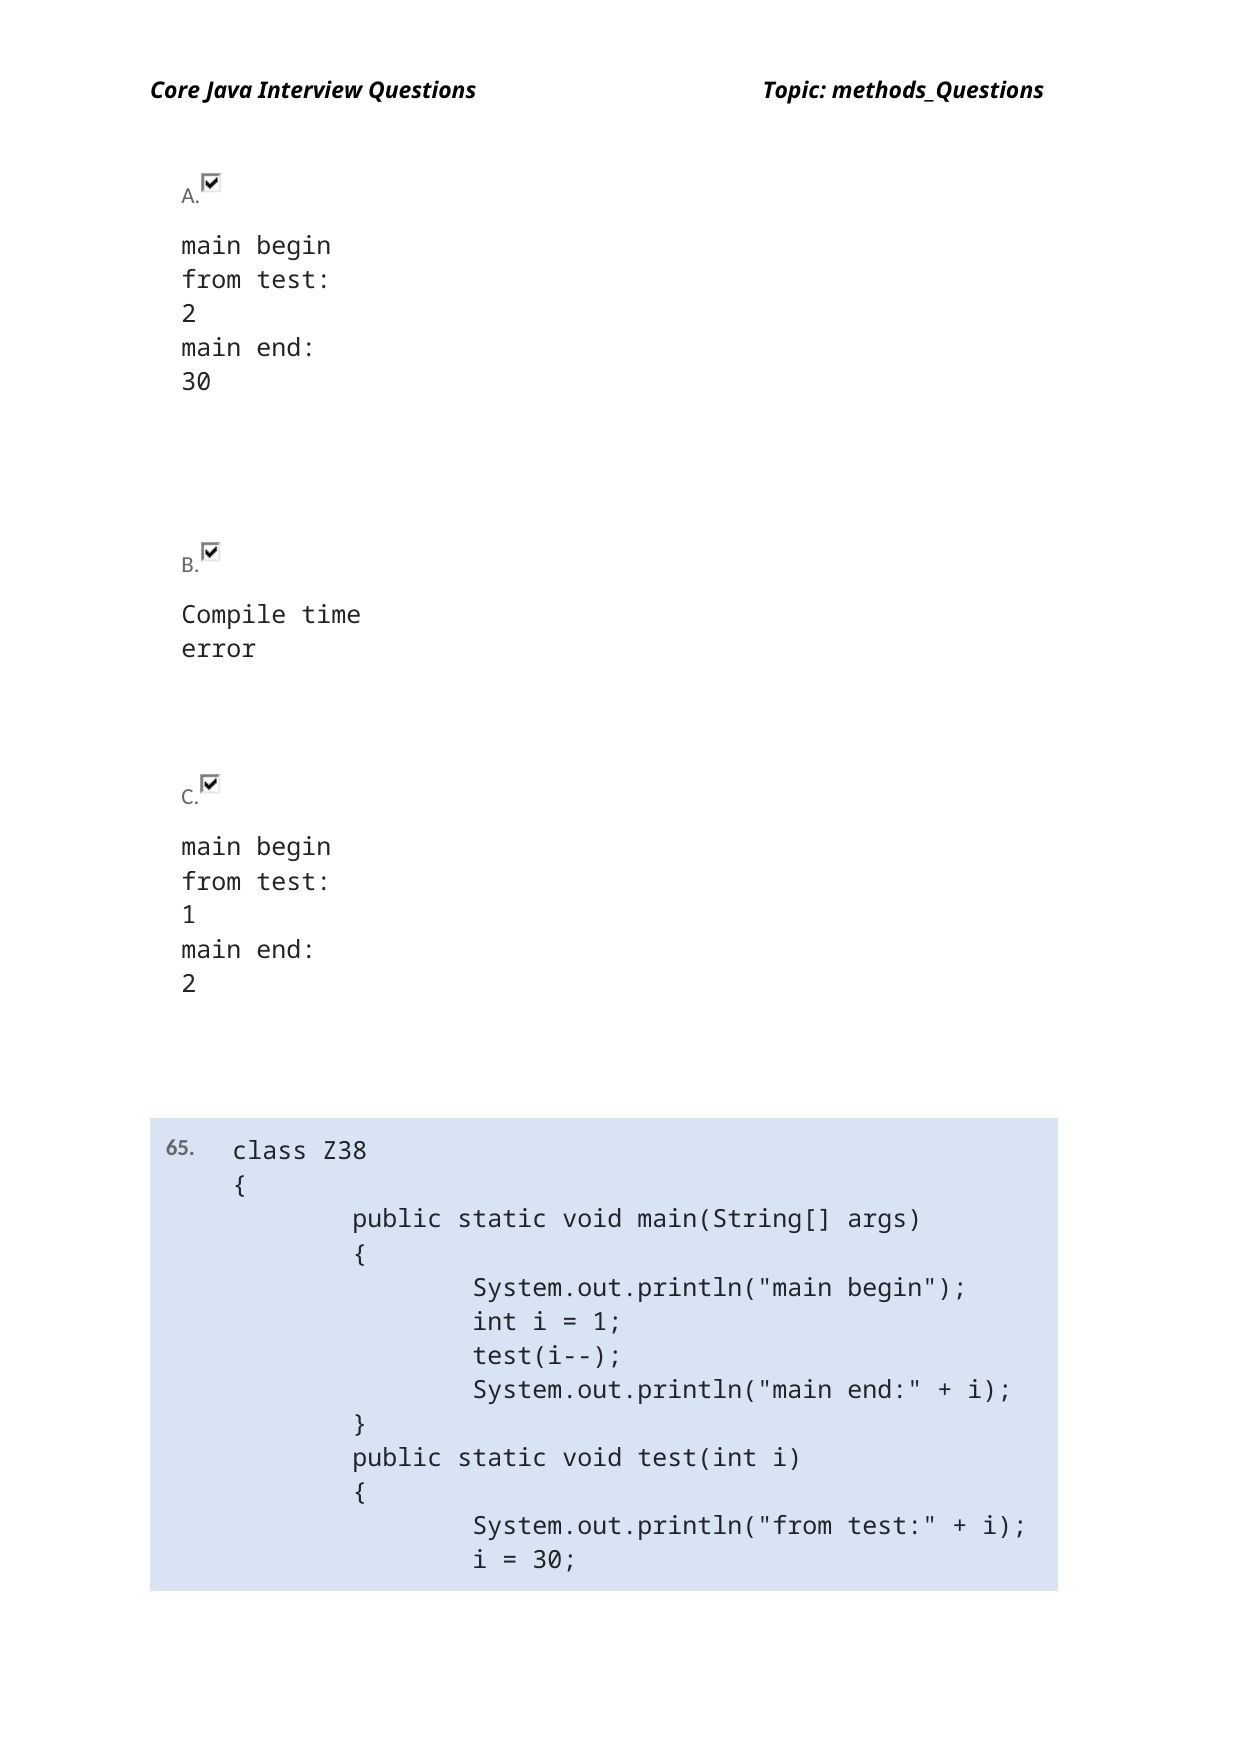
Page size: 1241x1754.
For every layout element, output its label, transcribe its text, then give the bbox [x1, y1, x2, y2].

table_header 65. [150, 1118, 216, 1591]
table_cell [150, 150, 1090, 1117]
table_header class Z38 { public static void main(String[] args) { System.out.println("main begin"); int i = 1; test(i--); System.out.println("main end:" + i); } public static void test(int i) { System.out.println("from test:" + i); i = 30; [216, 1118, 1058, 1591]
table_header B. Compile time error [181, 534, 442, 767]
table_header C. main begin from test: 1 main end: 2 [181, 767, 346, 1102]
table_header [1058, 1118, 1090, 1591]
table_header A. main begin from test: 2 main end: 30 [181, 166, 346, 534]
